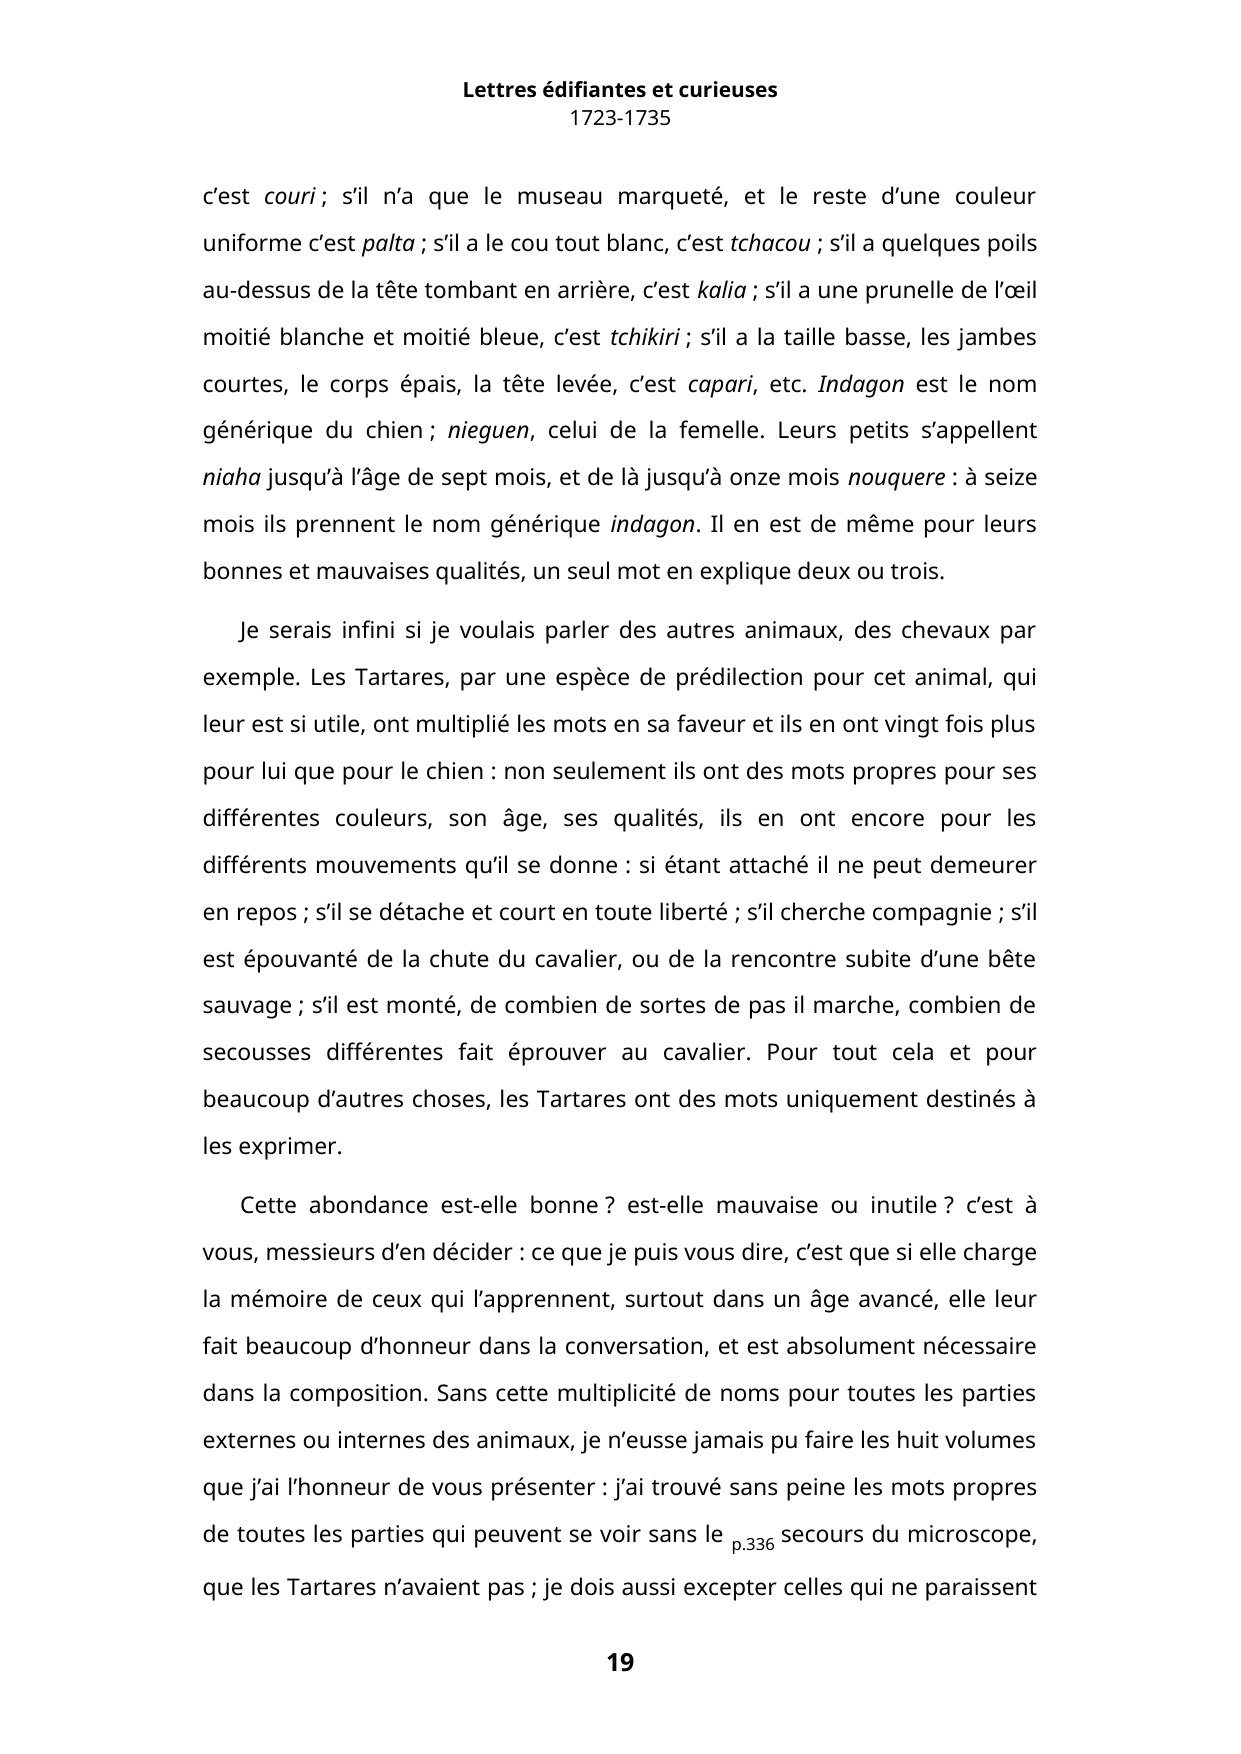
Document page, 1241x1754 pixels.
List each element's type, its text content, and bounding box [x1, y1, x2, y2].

text Cette abondance est-elle bonne ? est-elle mauvaise ou inutile ? c’est à vous, messieurs d’en décider : ce que je puis vous dire, c’est que si elle charge la mémoire de ceux qui l’apprennent, surtout dans un âge avancé, elle leur fait beaucoup d’honneur dans la conversation, et est absolument nécessaire dans la composition. Sans cette multiplicité de noms pour toutes les parties externes ou internes des animaux, je n’eusse jamais pu faire les huit volumes que j’ai l’honneur de vous présenter : j’ai trouvé sans peine les mots propres de toutes les parties qui peuvent se voir sans le p.336 secours du microscope, que les Tartares n’avaient pas ; je dois aussi excepter celles qui ne paraissent [202, 1189, 1038, 1602]
text Je serais infini si je voulais parler des autres animaux, des chevaux par exemple. Les Tartares, par une espèce de prédilection pour cet animal, qui leur est si utile, ont multiplié les mots en sa faveur et ils en ont vingt fois plus pour lui que pour le chien : non seulement ils ont des mots propres pour ses différentes couleurs, son âge, ses qualités, ils en ont encore pour les différents mouvements qu’il se donne : si étant attaché il ne peut demeurer en repos ; s’il se détache et court en toute liberté ; s’il cherche compagnie ; s’il est épouvanté de la chute du cavalier, ou de la rencontre subite d’une bête sauvage ; s’il est monté, de combien de sortes de pas il marche, combien de secousses différentes fait éprouver au cavalier. Pour tout cela et pour beaucoup d’autres choses, les Tartares ont des mots uniquement destinés à les exprimer. [202, 614, 1038, 1161]
text c’est couri ; s’il n’a que le museau marqueté, et le reste d’une couleur uniforme c’est palta ; s’il a le cou tout blanc, c’est tchacou ; s’il a quelques poils au-dessus de la tête tombant en arrière, c’est kalia ; s’il a une prunelle de l’œil moitié blanche et moitié bleue, c’est tchikiri ; s’il a la taille basse, les jambes courtes, le corps épais, la tête levée, c’est capari, etc. Indagon est le nom générique du chien ; nieguen, celui de la femelle. Leurs petits s’appellent niaha jusqu’à l’âge de sept mois, et de là jusqu’à onze mois nouquere : à seize mois ils prennent le nom générique indagon. Il en est de même pour leurs bonnes et mauvaises qualités, un seul mot en explique deux ou trois. [202, 180, 1038, 586]
